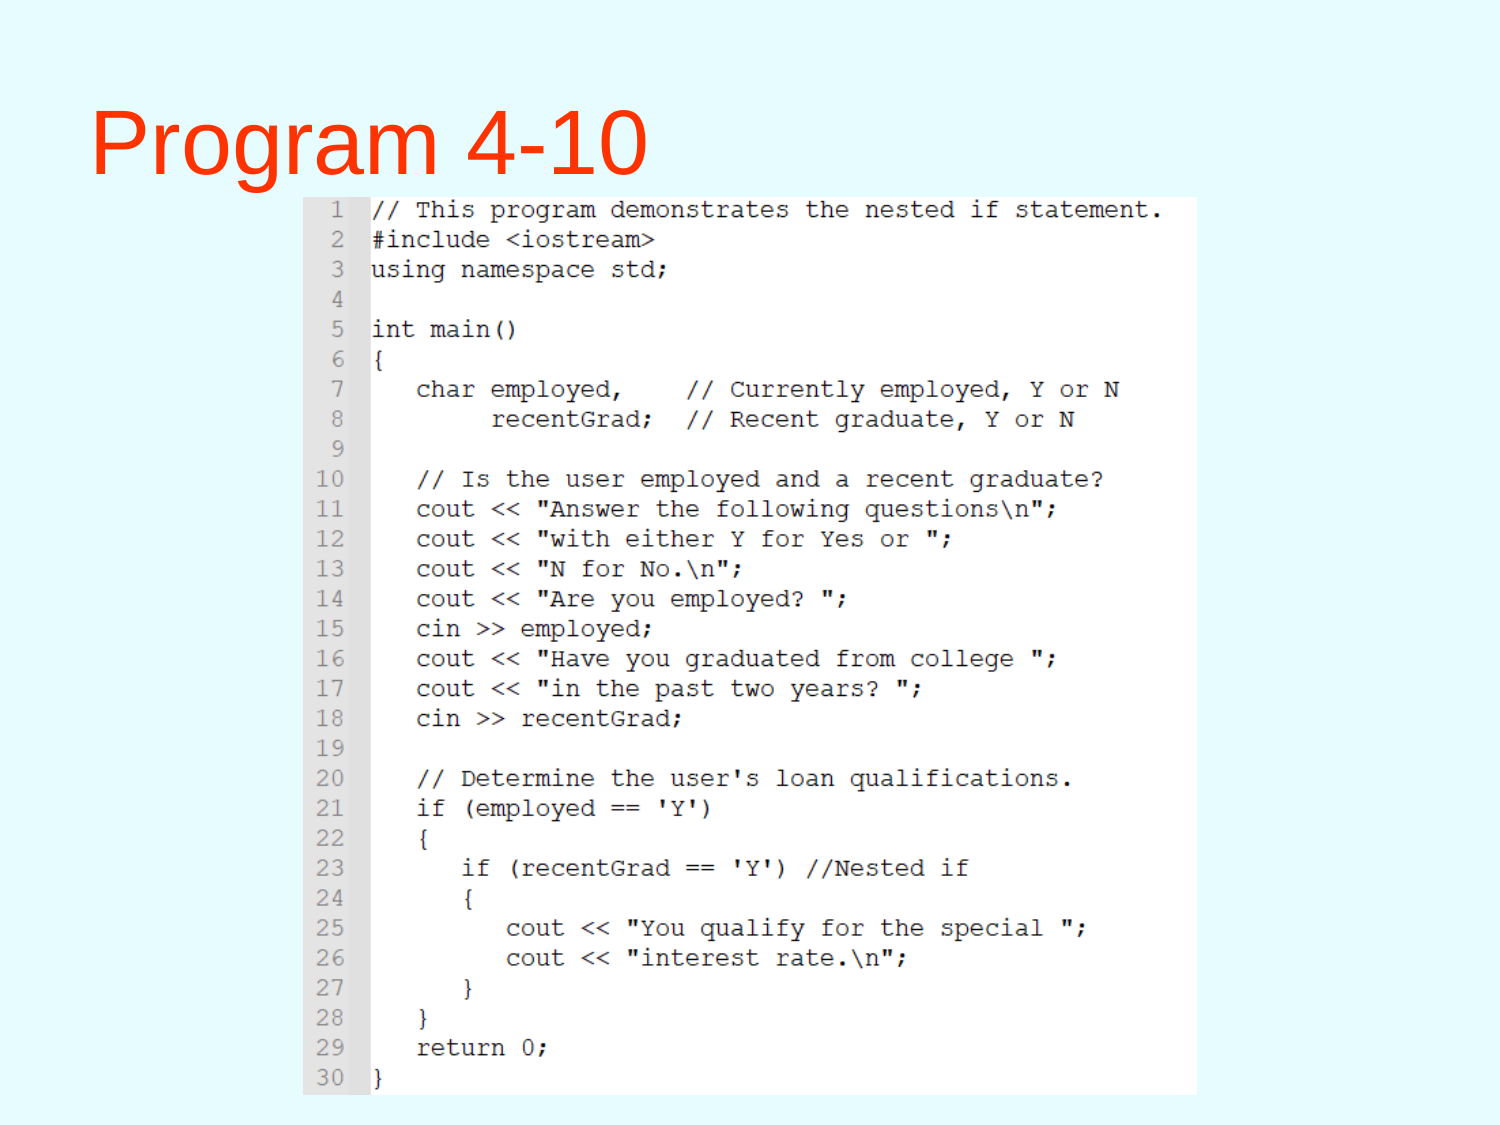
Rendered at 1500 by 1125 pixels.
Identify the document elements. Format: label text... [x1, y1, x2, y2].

title Program 4-10 [75, 45, 1423, 231]
picture [303, 197, 1197, 1095]
